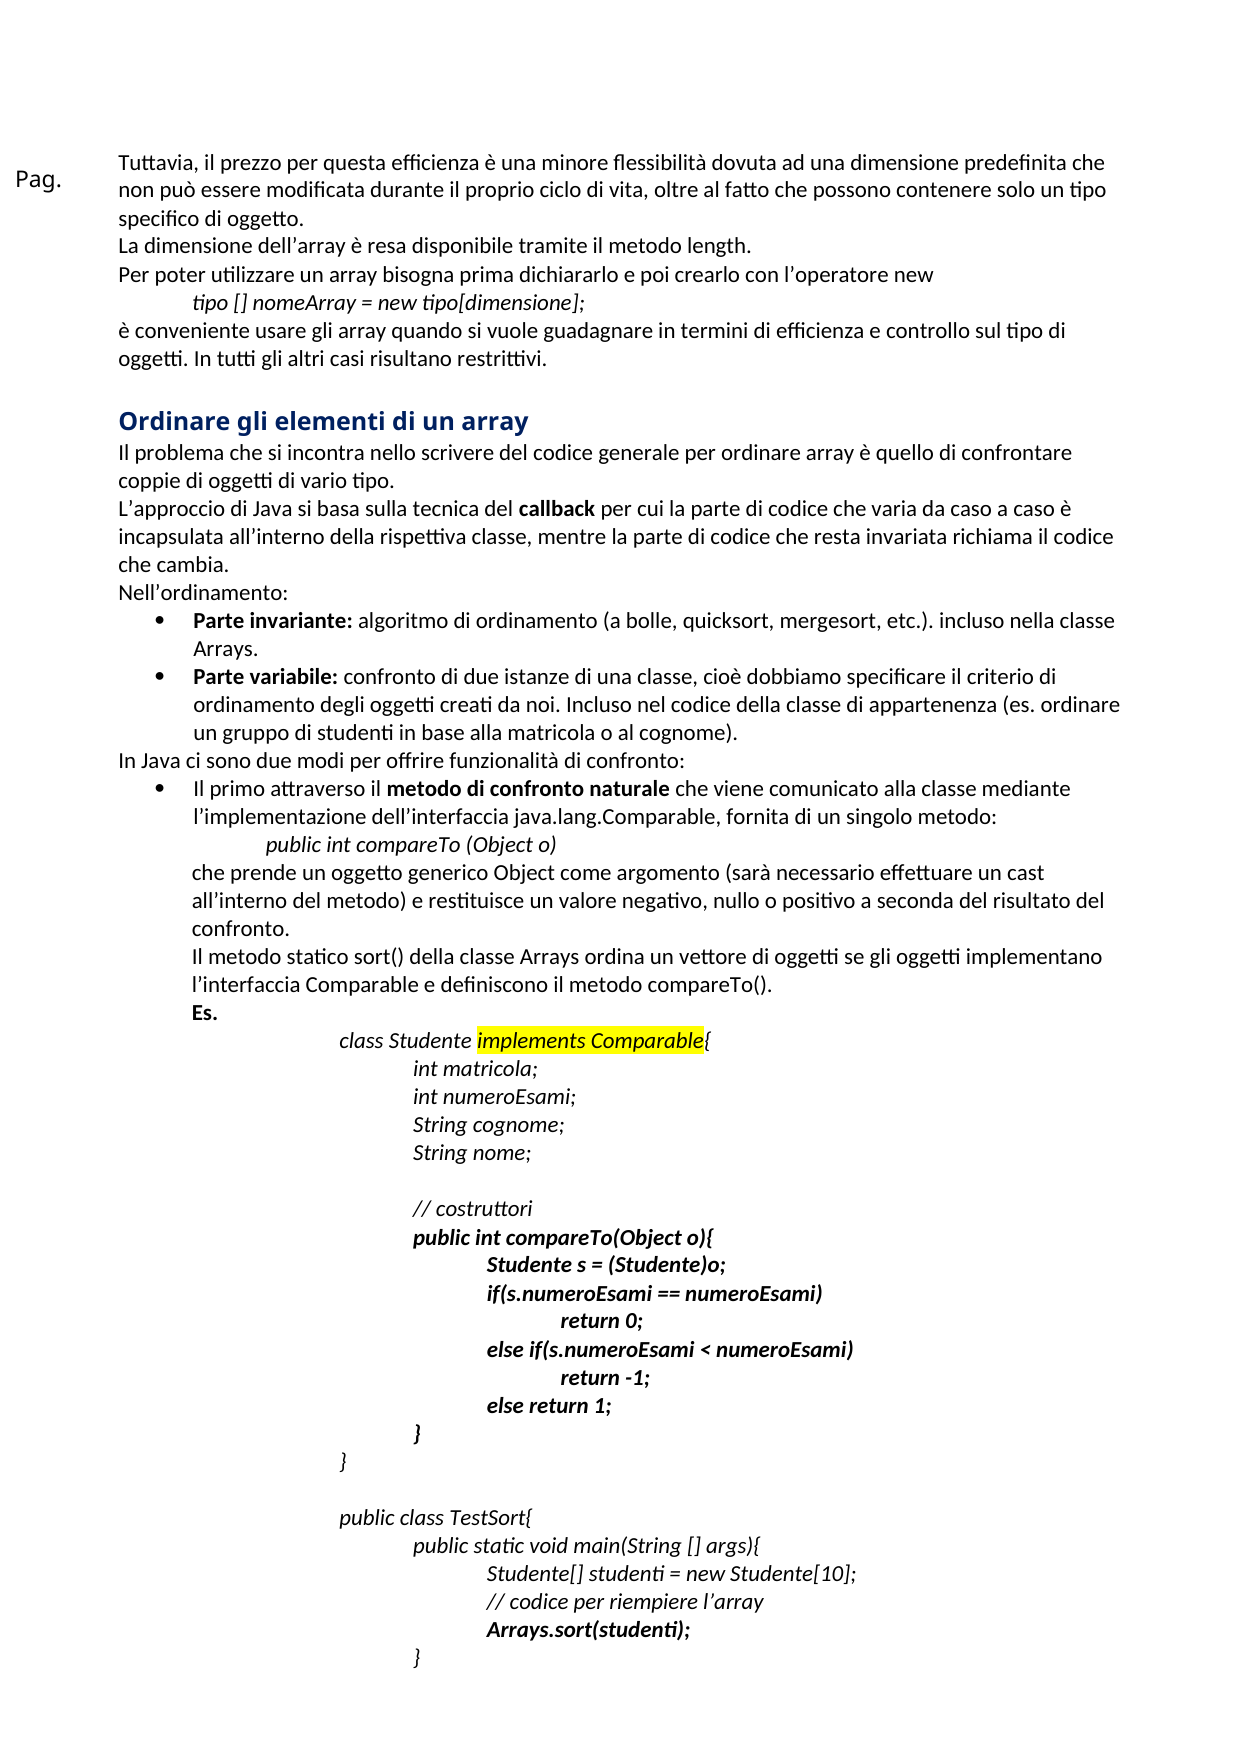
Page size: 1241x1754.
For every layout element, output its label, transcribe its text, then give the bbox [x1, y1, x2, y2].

text L’approccio di Java si basa sulla tecnica del callback per cui la parte di codice che varia da caso a caso è incapsulata all’interno della rispettiva classe, mentre la parte di codice che resta invariata richiama il codice che cambia. [118, 494, 1122, 578]
text public static void main(String [] args){ [192, 1531, 1122, 1559]
text Studente s = (Studente)o; [192, 1251, 1122, 1279]
text String nome; [192, 1138, 1122, 1167]
text class Studente implements Comparable{ [192, 1026, 1122, 1054]
text public class TestSort{ [192, 1503, 1122, 1531]
text tipo [] nomeArray = new tipo[dimensione]; [118, 288, 1122, 316]
text String cognome; [192, 1111, 1122, 1138]
text int matricola; [192, 1054, 1122, 1082]
text else return 1; [192, 1391, 1122, 1419]
text che prende un oggetto generico Object come argomento (sarà necessario effettuare un cast all’interno del metodo) e restituisce un valore negativo, nullo o positivo a seconda del risultato del confronto. [192, 858, 1122, 942]
text else if(s.numeroEsami < numeroEsami) [192, 1335, 1122, 1363]
text Arrays.sort(studenti); [192, 1615, 1122, 1643]
text int numeroEsami; [192, 1082, 1122, 1111]
text } [192, 1643, 1122, 1671]
text In Java ci sono due modi per offrire funzionalità di confronto: [118, 746, 1122, 774]
text } [192, 1419, 1122, 1447]
text è conveniente usare gli array quando si vuole guadagnare in termini di efficienza e controllo sul tipo di oggetti. In tutti gli altri casi risultano restrittivi. [118, 316, 1122, 372]
text Nell’ordinamento: [118, 578, 1122, 606]
list Parte invariante: algoritmo di ordinamento (a bolle, quicksort, mergesort, etc.). incluso nella classe Arrays. [156, 606, 1122, 662]
text return 0; [192, 1307, 1122, 1335]
text La dimensione dell’array è resa disponibile tramite il metodo length. [118, 232, 1122, 260]
text Studente[] studenti = new Studente[10]; [192, 1559, 1122, 1587]
text Il metodo statico sort() della classe Arrays ordina un vettore di oggetti se gli oggetti implementano l’interfaccia Comparable e definiscono il metodo compareTo(). [192, 942, 1122, 998]
text Es. [192, 998, 1122, 1026]
text // costruttori [192, 1194, 1122, 1223]
text Tuttavia, il prezzo per questa efficienza è una minore flessibilità dovuta ad una dimensione predefinita che non può essere modificata durante il proprio ciclo di vita, oltre al fatto che possono contenere solo un tipo specifico di oggetto. [118, 148, 1122, 232]
text return -1; [192, 1363, 1122, 1391]
text // codice per riempiere l’array [192, 1587, 1122, 1615]
text public int compareTo(Object o){ [192, 1223, 1122, 1251]
text public int compareTo (Object o) [266, 830, 1122, 858]
subtitle Ordinare gli elementi di un array [118, 404, 1122, 438]
text if(s.numeroEsami == numeroEsami) [192, 1279, 1122, 1307]
text Per poter utilizzare un array bisogna prima dichiararlo e poi crearlo con l’operatore new [118, 260, 1122, 288]
list Il primo attraverso il metodo di confronto naturale che viene comunicato alla classe mediante l’implementazione dell’interfaccia java.lang.Comparable, fornita di un singolo metodo: [156, 774, 1122, 830]
text Il problema che si incontra nello scrivere del codice generale per ordinare array è quello di confrontare coppie di oggetti di vario tipo. [118, 438, 1122, 494]
list Parte variabile: confronto di due istanze di una classe, cioè dobbiamo specificare il criterio di ordinamento degli oggetti creati da noi. Incluso nel codice della classe di appartenenza (es. ordinare un gruppo di studenti in base alla matricola o al cognome). [156, 662, 1122, 746]
text } [192, 1447, 1122, 1475]
